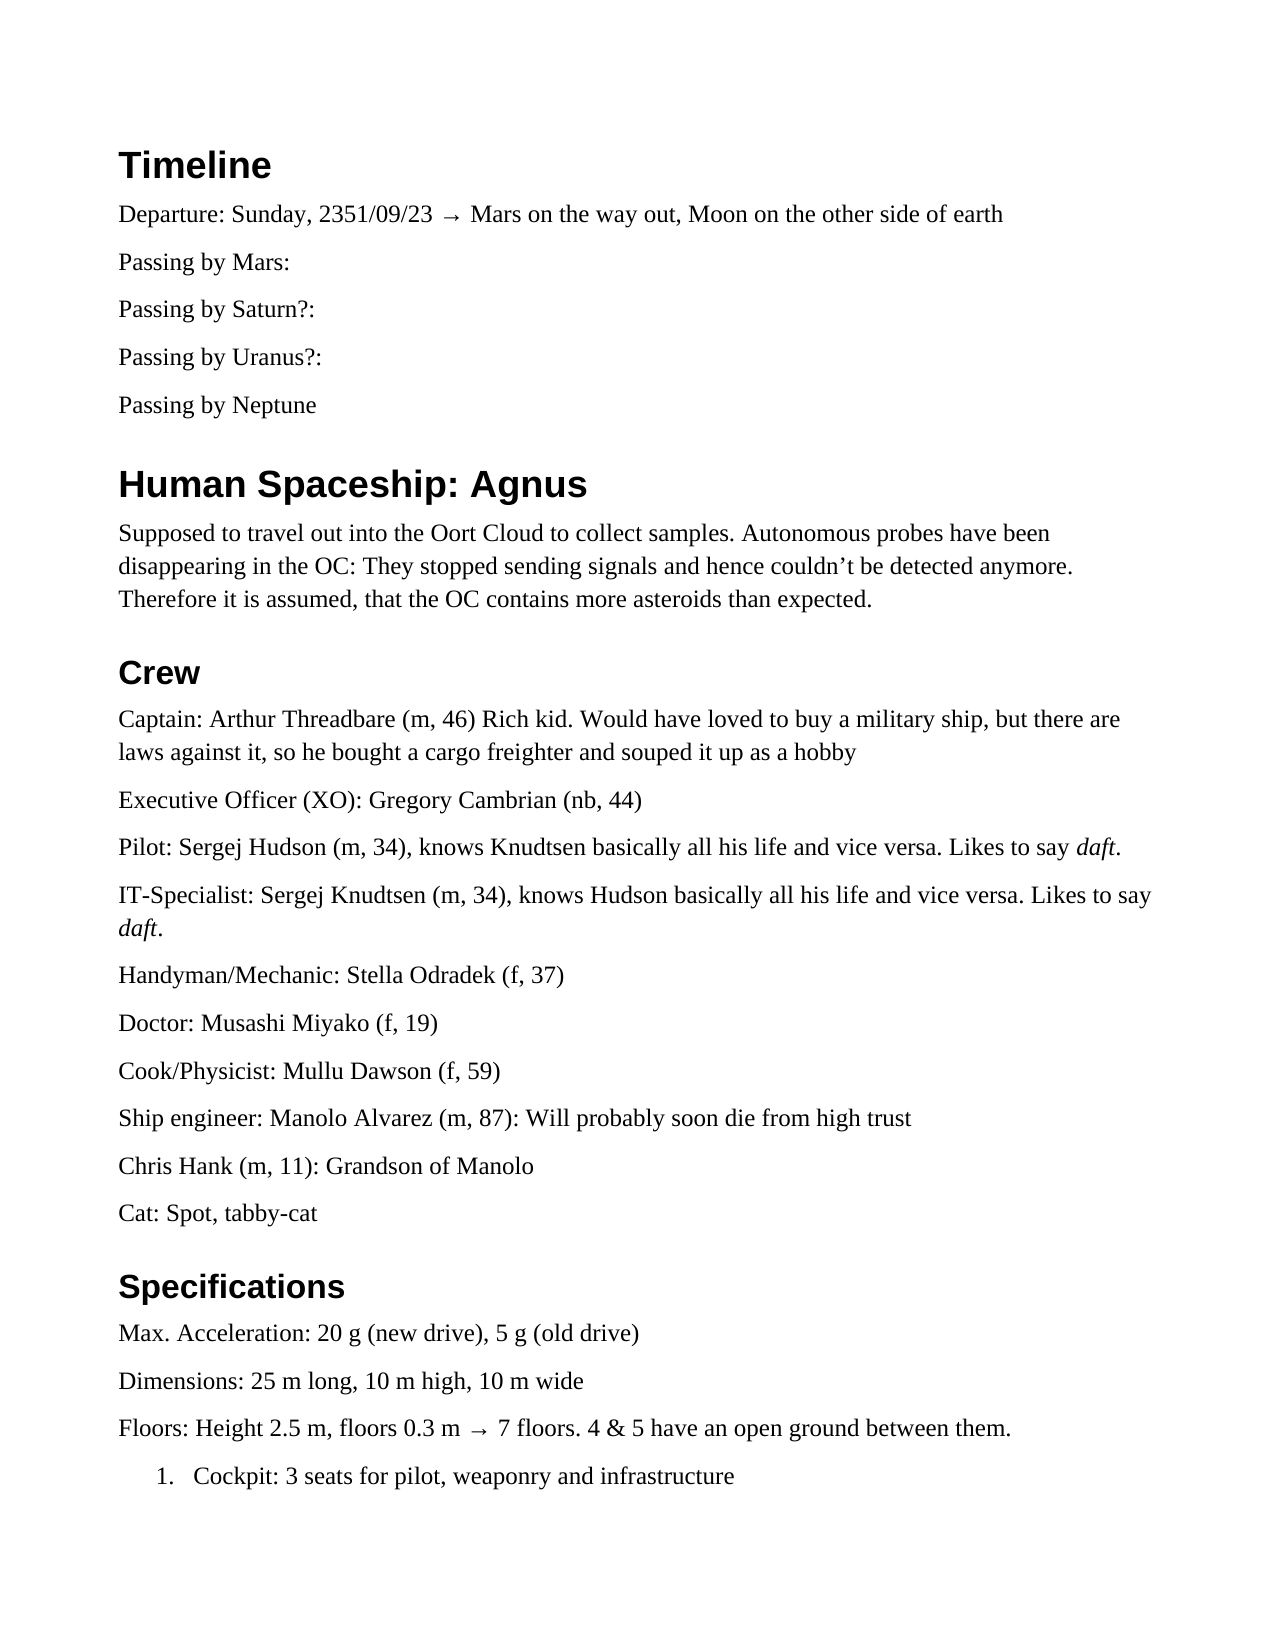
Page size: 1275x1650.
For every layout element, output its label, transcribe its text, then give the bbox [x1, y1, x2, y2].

text Executive Officer (XO): Gregory Cambrian (nb, 44) [118, 785, 1157, 813]
text Chris Hank (m, 11): Grandson of Manolo [118, 1151, 1157, 1180]
text Ship engineer: Manolo Alvarez (m, 87): Will probably soon die from high trust [118, 1103, 1157, 1132]
text Dimensions: 25 m long, 10 m high, 10 m wide [118, 1366, 1157, 1394]
text Floors: Height 2.5 m, floors 0.3 m → 7 floors. 4 & 5 have an open ground between them. [118, 1413, 1157, 1442]
subtitle Human Spaceship: Agnus [118, 462, 1157, 506]
text Passing by Uranus?: [118, 342, 1157, 371]
subtitle Timeline [118, 143, 1157, 187]
text Captain: Arthur Threadbare (m, 46) Rich kid. Would have loved to buy a military ship, but there are laws against it, so he bought a cargo freighter and souped it up as a hobby [118, 704, 1157, 766]
text Handyman/Mechanic: Stella Odradek (f, 37) [118, 961, 1157, 989]
subtitle Specifications [118, 1267, 1157, 1306]
text Departure: Sunday, 2351/09/23 → Mars on the way out, Moon on the other side of earth [118, 199, 1157, 228]
subtitle Crew [118, 653, 1157, 692]
text Supposed to travel out into the Oort Cloud to collect samples. Autonomous probes have been disappearing in the OC: They stopped sending signals and hence couldn’t be detected anymore. Therefore it is assumed, that the OC contains more asteroids than expected. [118, 518, 1157, 613]
text IT-Specialist: Sergej Knudtsen (m, 34), knows Hudson basically all his life and vice versa. Likes to say daft. [118, 880, 1157, 942]
text Cook/Physicist: Mullu Dawson (f, 59) [118, 1056, 1157, 1084]
text Doctor: Musashi Miyako (f, 19) [118, 1008, 1157, 1037]
text Max. Acceleration: 20 g (new drive), 5 g (old drive) [118, 1318, 1157, 1347]
text Pilot: Sergej Hudson (m, 34), knows Knudtsen basically all his life and vice versa. Likes to say daft. [118, 832, 1157, 861]
text Passing by Mars: [118, 247, 1157, 276]
list Cockpit: 3 seats for pilot, weaponry and infrastructure [156, 1461, 1157, 1490]
text Passing by Saturn?: [118, 294, 1157, 323]
text Cat: Spot, tabby-cat [118, 1198, 1157, 1227]
text Passing by Neptune [118, 390, 1157, 418]
